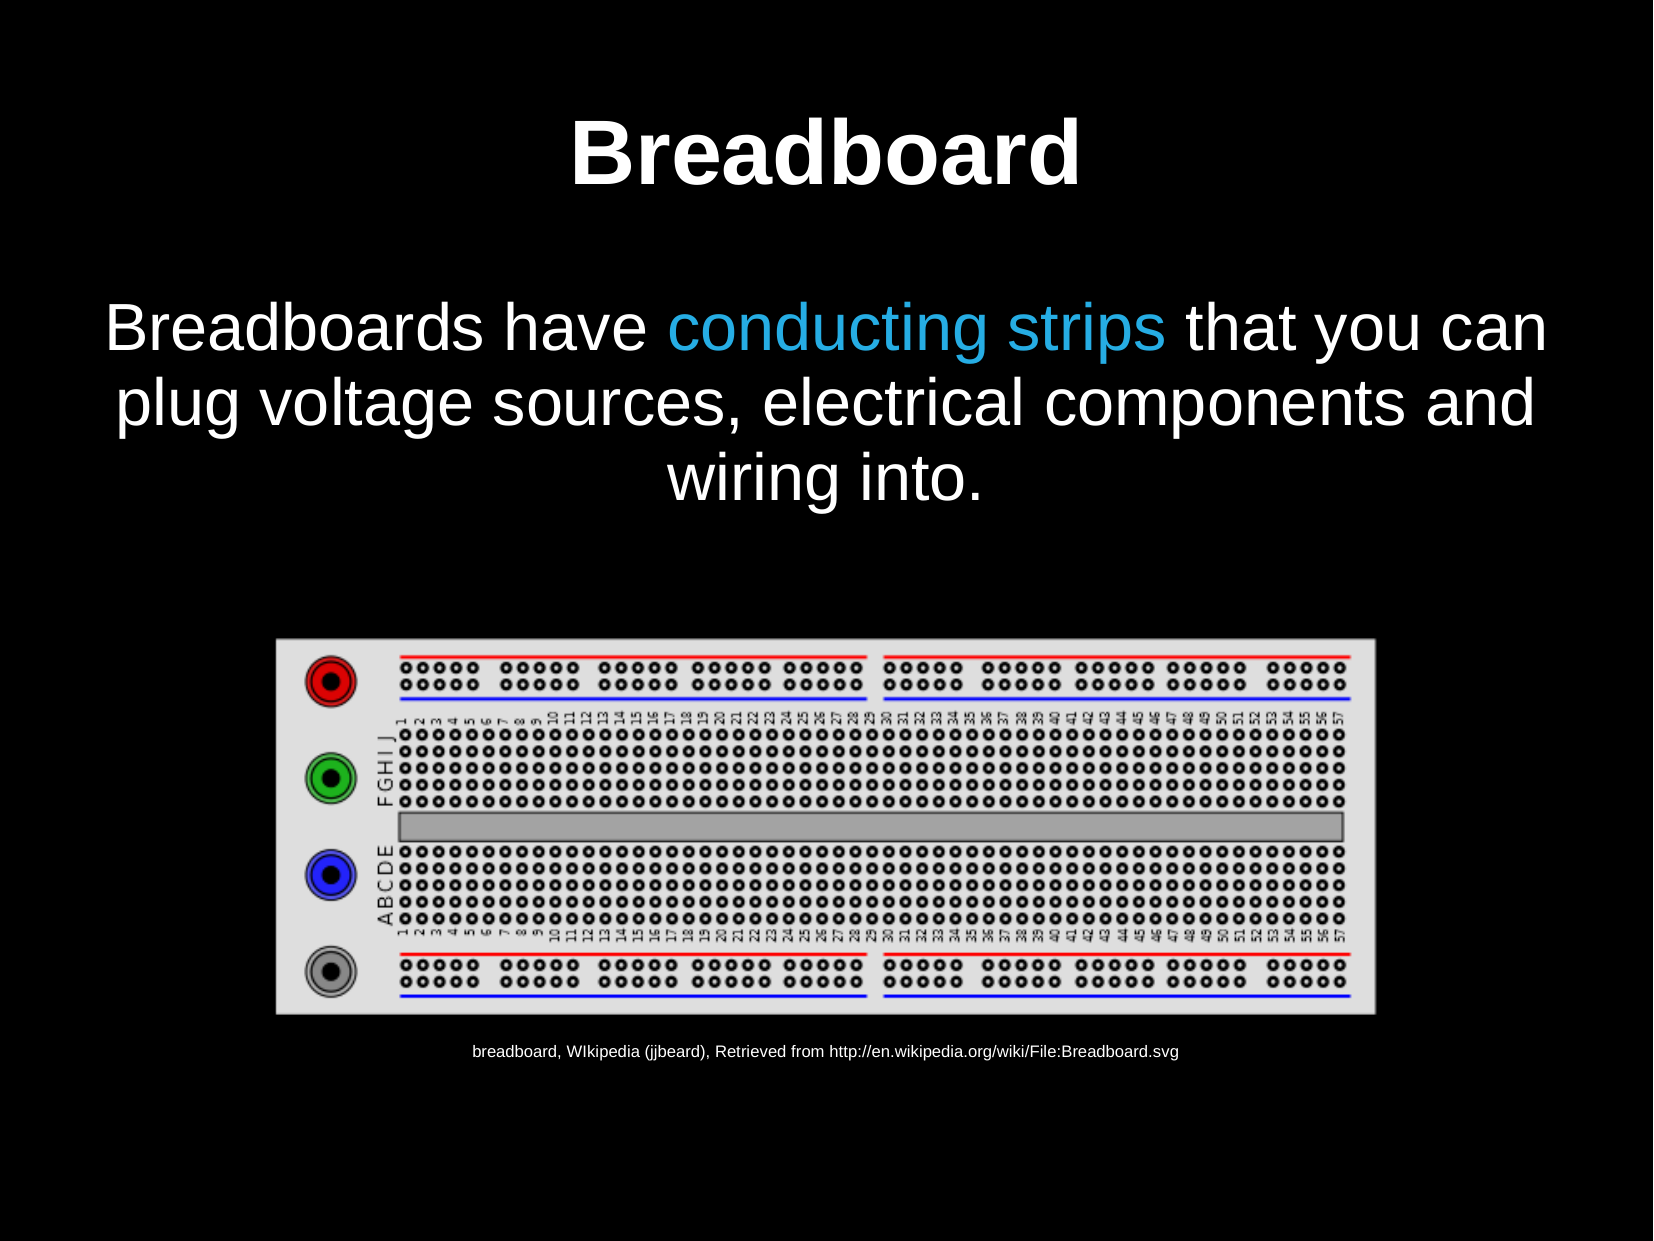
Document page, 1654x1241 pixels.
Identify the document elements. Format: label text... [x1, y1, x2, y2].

text_box breadboard, WIkipedia (jjbeard), Retrieved from http://en.wikipedia.org/wiki/File:Breadboard.svg [457, 1035, 1192, 1069]
subtitle Breadboards have conducting strips that you can plug voltage sources, electrical components and wiring into. [82, 290, 1571, 1109]
picture [253, 622, 1400, 1040]
title Breadboard [82, 49, 1571, 257]
